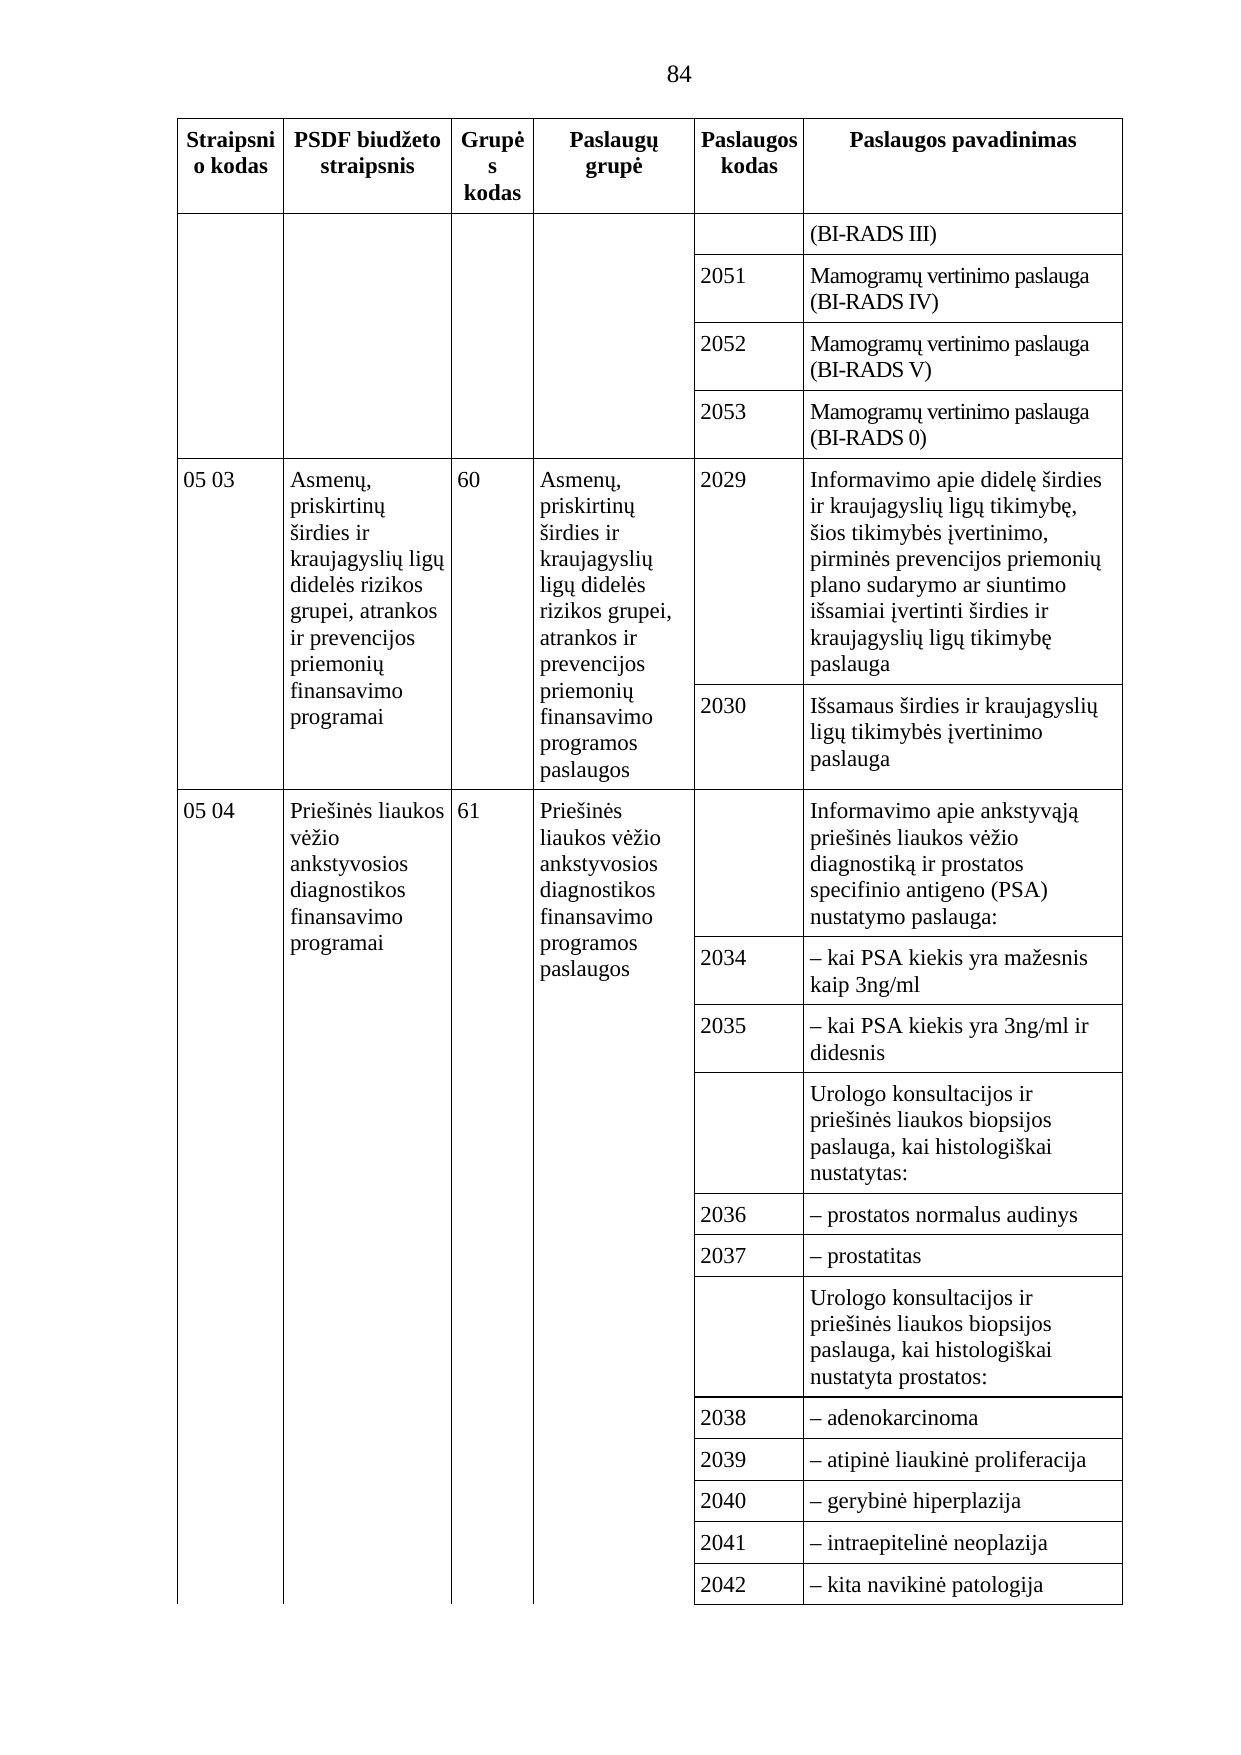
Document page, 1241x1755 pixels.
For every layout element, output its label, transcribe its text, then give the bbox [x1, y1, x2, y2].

table_cell [178, 1521, 283, 1563]
table_cell [452, 214, 533, 254]
table_cell [452, 1234, 533, 1276]
table_cell [695, 214, 803, 254]
table_cell [534, 254, 694, 322]
table_cell Mamogramų vertinimo paslauga (BI-RADS IV) [804, 255, 1122, 322]
table_cell 2042 [695, 1564, 803, 1604]
table_cell [534, 1396, 694, 1438]
table_cell [178, 1234, 283, 1276]
table_cell [284, 322, 451, 390]
table_cell [695, 1073, 803, 1193]
table_cell [695, 790, 803, 936]
table_cell Asmenų, priskirtinų širdies ir kraujagyslių ligų didelės rizikos grupei, atrankos ir prevencijos priemonių finansavimo programos paslaugos [534, 459, 694, 789]
table_cell [534, 1480, 694, 1521]
table_cell [534, 322, 694, 390]
table_cell 05 04 [178, 790, 283, 936]
table_cell [178, 322, 283, 390]
table_cell 2053 [695, 391, 803, 458]
table_cell [178, 1438, 283, 1479]
table_cell Mamogramų vertinimo paslauga (BI-RADS V) [804, 323, 1122, 390]
table_header Straipsnio kodas [178, 119, 283, 212]
table_cell 2040 [695, 1481, 803, 1521]
table_cell [284, 214, 451, 254]
table_cell [284, 1234, 451, 1276]
table_cell – gerybinė hiperplazija [804, 1481, 1122, 1521]
table_cell 61 [452, 790, 533, 936]
table_cell Urologo konsultacijos ir priešinės liaukos biopsijos paslauga, kai histologiškai nustatyta prostatos: [804, 1277, 1122, 1396]
table_cell [178, 1396, 283, 1438]
table_cell 2035 [695, 1005, 803, 1072]
table_cell [284, 1193, 451, 1234]
table_cell [178, 936, 283, 1004]
table_cell [534, 1004, 694, 1072]
table_cell – prostatos normalus audinys [804, 1194, 1122, 1234]
table_cell [452, 1004, 533, 1072]
table_cell 2037 [695, 1235, 803, 1276]
table_cell [452, 322, 533, 390]
table_cell [452, 1193, 533, 1234]
table_cell Išsamaus širdies ir kraujagyslių ligų tikimybės įvertinimo paslauga [804, 685, 1122, 789]
table_cell [534, 1438, 694, 1479]
table_cell [452, 390, 533, 458]
table_cell [534, 1234, 694, 1276]
table_cell [534, 390, 694, 458]
table_cell [284, 390, 451, 458]
table_cell [452, 1438, 533, 1479]
table_cell [284, 1004, 451, 1072]
table_header PSDF biudžeto straipsnis [284, 119, 451, 212]
table_cell [284, 254, 451, 322]
table_cell [452, 1521, 533, 1563]
table_cell [452, 254, 533, 322]
table_cell 05 03 [178, 459, 283, 684]
table_cell [284, 1438, 451, 1479]
table_cell Urologo konsultacijos ir priešinės liaukos biopsijos paslauga, kai histologiškai nustatytas: [804, 1073, 1122, 1193]
table_cell – intraepitelinė neoplazija [804, 1522, 1122, 1563]
table_cell Mamogramų vertinimo paslauga (BI-RADS 0) [804, 391, 1122, 458]
table_cell [452, 936, 533, 1004]
table_cell – kai PSA kiekis yra 3ng/ml ir didesnis [804, 1005, 1122, 1072]
table_cell – atipinė liaukinė proliferacija [804, 1439, 1122, 1479]
table_cell [452, 1396, 533, 1438]
table_cell [284, 1480, 451, 1521]
table_cell [178, 1004, 283, 1072]
table_cell [178, 214, 283, 254]
table_cell [178, 1276, 283, 1396]
table_cell [695, 1277, 803, 1396]
table_cell [452, 1480, 533, 1521]
table_cell 2036 [695, 1194, 803, 1234]
table_cell [452, 1563, 533, 1604]
table_cell [452, 1072, 533, 1193]
table_cell 2041 [695, 1522, 803, 1563]
table_cell – prostatitas [804, 1235, 1122, 1276]
table_cell [284, 1396, 451, 1438]
table_cell [284, 1563, 451, 1604]
table_cell – kita navikinė patologija [804, 1564, 1122, 1604]
table_cell [452, 684, 533, 789]
table_cell Priešinės liaukos vėžio ankstyvosios diagnostikos finansavimo programai [284, 790, 451, 1004]
table_cell Asmenų, priskirtinų širdies ir kraujagyslių ligų didelės rizikos grupei, atrankos ir prevencijos priemonių finansavimo programai [284, 459, 451, 789]
table_cell Priešinės liaukos vėžio ankstyvosios diagnostikos finansavimo programos paslaugos [534, 790, 694, 1004]
table_cell – kai PSA kiekis yra mažesnis kaip 3ng/ml [804, 937, 1122, 1004]
table_cell [534, 1072, 694, 1193]
table_header Paslaugos pavadinimas [804, 119, 1122, 212]
table_cell 2052 [695, 323, 803, 390]
table_cell 2051 [695, 255, 803, 322]
table_cell – adenokarcinoma [804, 1398, 1122, 1438]
table_cell [534, 214, 694, 254]
table_cell (BI-RADS III) [804, 214, 1122, 254]
table_cell [178, 1480, 283, 1521]
table_header Grupės kodas [452, 119, 533, 212]
table_cell 2034 [695, 937, 803, 1004]
table_cell 60 [452, 459, 533, 684]
table_cell [534, 1193, 694, 1234]
table_cell [178, 1193, 283, 1234]
table_cell [178, 684, 283, 789]
table_cell [284, 1521, 451, 1563]
table_cell [284, 1072, 451, 1193]
table_cell 2039 [695, 1439, 803, 1479]
table_header Paslaugų grupė [534, 119, 694, 212]
table_cell [534, 1563, 694, 1604]
table_cell [178, 1563, 283, 1604]
table_header Paslaugos kodas [695, 119, 803, 212]
table_cell [284, 1276, 451, 1396]
table_cell [178, 1072, 283, 1193]
table_cell [534, 1276, 694, 1396]
table_cell 2038 [695, 1398, 803, 1438]
table_cell [534, 1521, 694, 1563]
table_cell [178, 390, 283, 458]
table_cell 2029 [695, 459, 803, 684]
table_cell [452, 1276, 533, 1396]
table_cell Informavimo apie didelę širdies ir kraujagyslių ligų tikimybę, šios tikimybės įvertinimo, pirminės prevencijos priemonių plano sudarymo ar siuntimo išsamiai įvertinti širdies ir kraujagyslių ligų tikimybę paslauga [804, 459, 1122, 684]
table_cell [178, 254, 283, 322]
table_cell 2030 [695, 685, 803, 789]
table_cell Informavimo apie ankstyvąją priešinės liaukos vėžio diagnostiką ir prostatos specifinio antigeno (PSA) nustatymo paslauga: [804, 790, 1122, 936]
